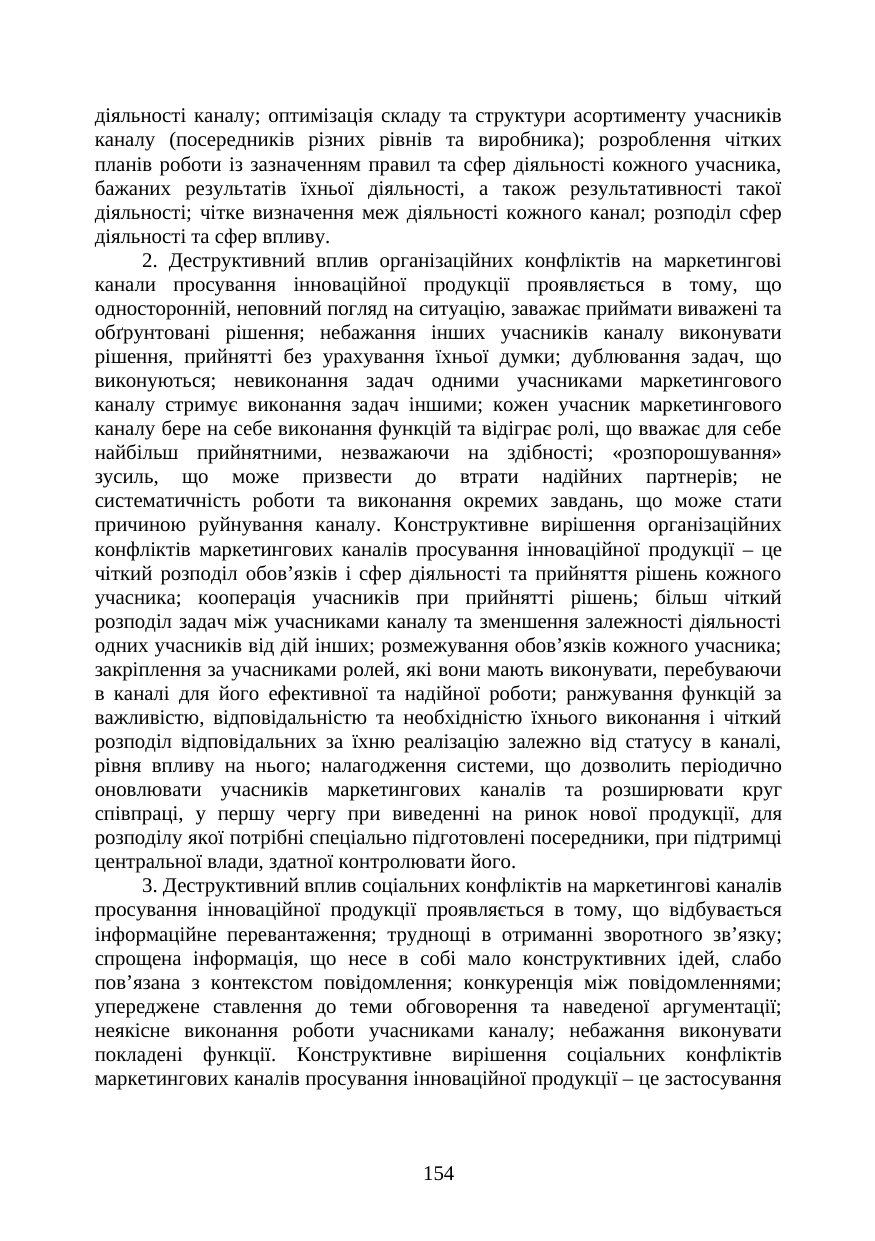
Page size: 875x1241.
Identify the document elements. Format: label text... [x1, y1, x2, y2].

text 3. Деструктивний вплив соціальних конфліктів на маркетингові каналів просування інноваційної продукції проявляється в тому, що відбувається інформаційне перевантаження; труднощі в отриманні зворотного зв’язку; спрощена інформація, що несе в собі мало конструктивних ідей, слабо пов’язана з контекстом повідомлення; конкуренція між повідомленнями; упереджене ставлення до теми обговорення та наведеної аргументації; неякісне виконання роботи учасниками каналу; небажання виконувати покладені функції. Конструктивне вирішення соціальних конфліктів маркетингових каналів просування інноваційної продукції – це застосування [94, 873, 782, 1090]
text 2. Деструктивний вплив організаційних конфліктів на маркетингові канали просування інноваційної продукції проявляється в тому, що односторонній, неповний погляд на ситуацію, заважає приймати виважені та обґрунтовані рішення; небажання інших учасників каналу виконувати рішення, прийнятті без урахування їхньої думки; дублювання задач, що виконуються; невиконання задач одними учасниками маркетингового каналу стримує виконання задач іншими; кожен учасник маркетингового каналу бере на себе виконання функцій та відіграє ролі, що вважає для себе найбільш прийнятними, незважаючи на здібності; «розпорошування» зусиль, що може призвести до втрати надійних партнерів; не систематичність роботи та виконання окремих завдань, що може стати причиною руйнування каналу. Конструктивне вирішення організаційних конфліктів маркетингових каналів просування інноваційної продукції – це чіткий розподіл обов’язків і сфер діяльності та прийняття рішень кожного учасника; кооперація учасників при прийнятті рішень; більш чіткий розподіл задач між учасниками каналу та зменшення залежності діяльності одних учасників від дій інших; розмежування обов’язків кожного учасника; закріплення за учасниками ролей, які вони мають виконувати, перебуваючи в каналі для його ефективної та надійної роботи; ранжування функцій за важливістю, відповідальністю та необхідністю їхнього виконання і чіткий розподіл відповідальних за їхню реалізацію залежно від статусу в каналі, рівня впливу на нього; налагодження системи, що дозволить періодично оновлювати учасників маркетингових каналів та розширювати круг співпраці, у першу чергу при виведенні на ринок нової продукції, для розподілу якої потрібні спеціально підготовлені посередники, при підтримці центральної влади, здатної контролювати його. [94, 248, 782, 873]
text діяльності каналу; оптимізація складу та структури асортименту учасників каналу (посередників різних рівнів та виробника); розроблення чітких планів роботи із зазначенням правил та сфер діяльності кожного учасника, бажаних результатів їхньої діяльності, а також результативності такої діяльності; чітке визначення меж діяльності кожного канал; розподіл сфер діяльності та сфер впливу. [94, 103, 782, 248]
